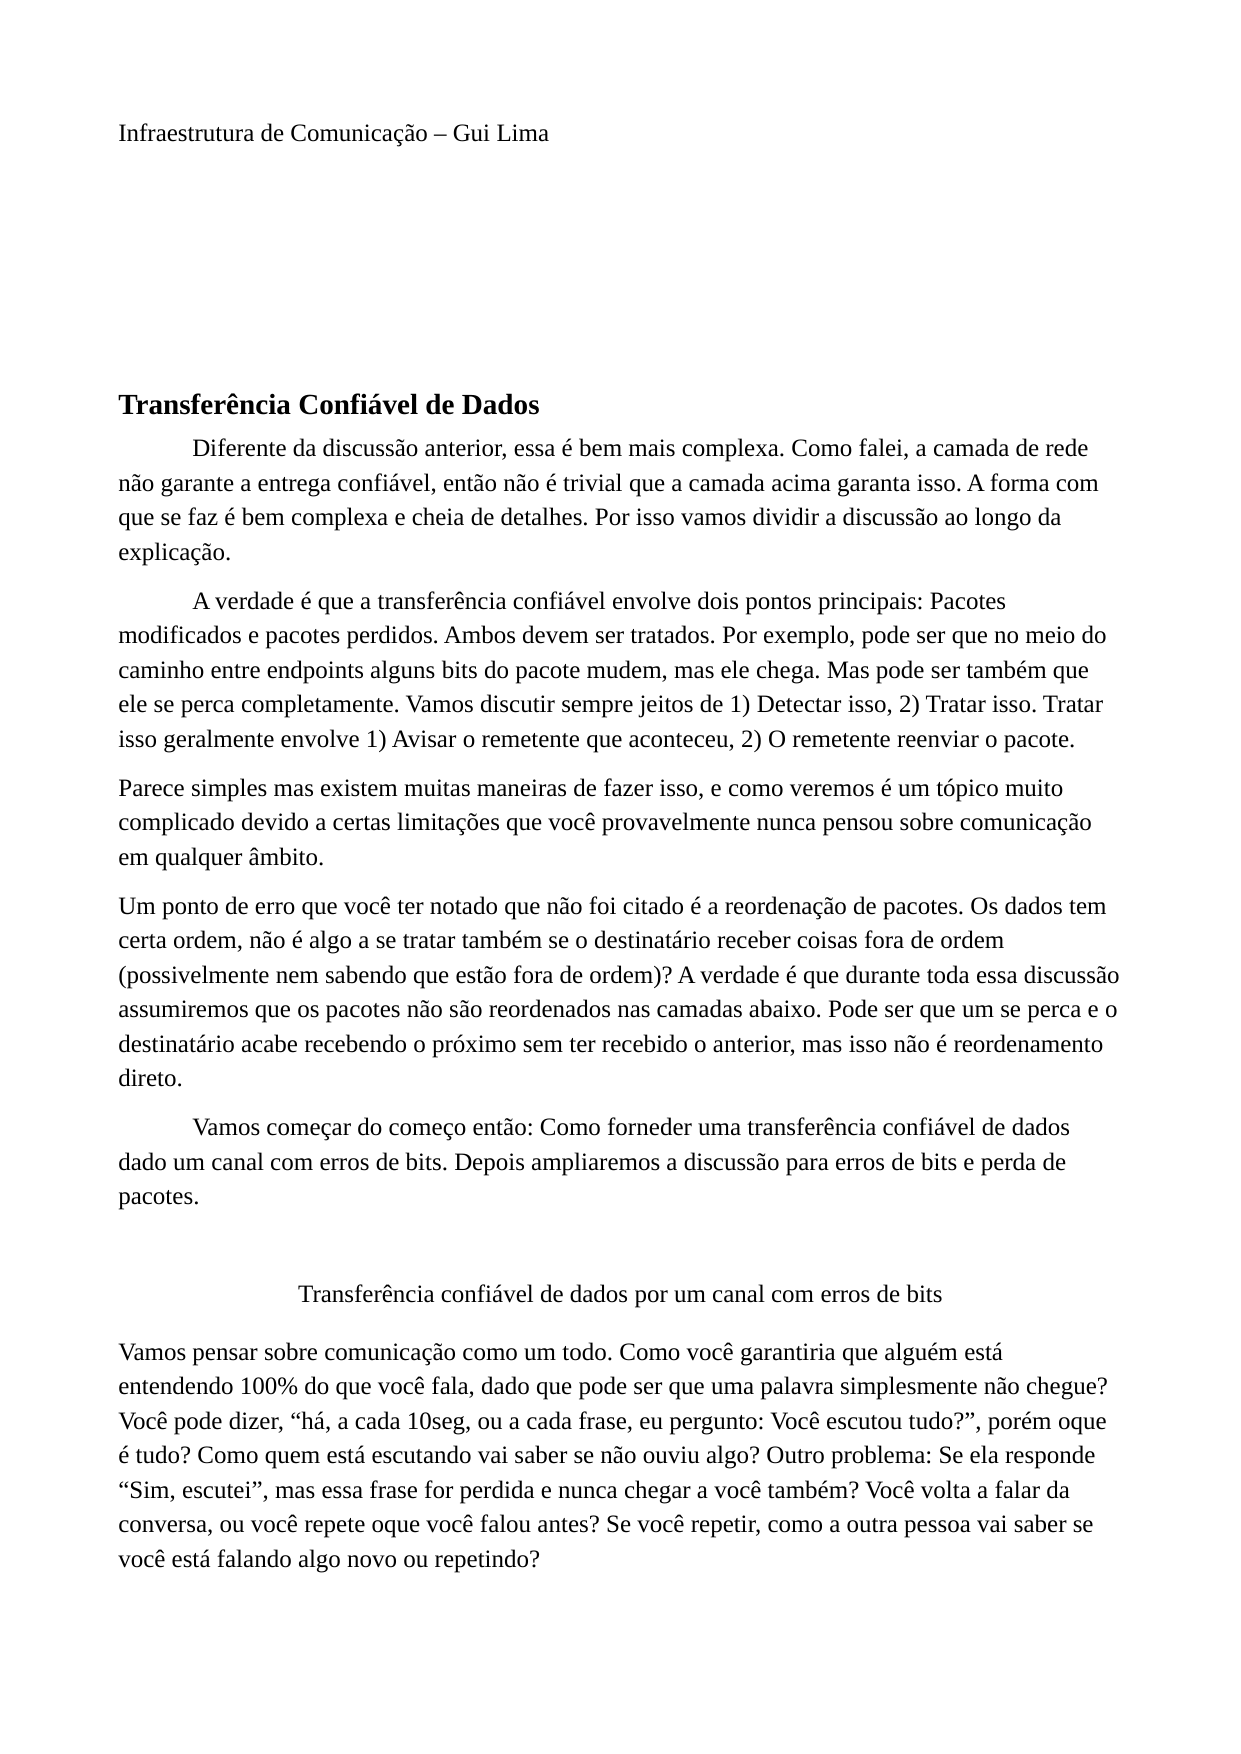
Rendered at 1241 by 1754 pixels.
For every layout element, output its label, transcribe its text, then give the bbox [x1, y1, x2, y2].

text Vamos pensar sobre comunicação como um todo. Como você garantiria que alguém está entendendo 100% do que você fala, dado que pode ser que uma palavra simplesmente não chegue? Você pode dizer, “há, a cada 10seg, ou a cada frase, eu pergunto: Você escutou tudo?”, porém oque é tudo? Como quem está escutando vai saber se não ouviu algo? Outro problema: Se ela responde “Sim, escutei”, mas essa frase for perdida e nunca chegar a você também? Você volta a falar da conversa, ou você repete oque você falou antes? Se você repetir, como a outra pessoa vai saber se você está falando algo novo ou repetindo? [118, 1337, 1122, 1572]
text Transferência confiável de dados por um canal com erros de bits [118, 1279, 1122, 1308]
text A verdade é que a transferência confiável envolve dois pontos principais: Pacotes modificados e pacotes perdidos. Ambos devem ser tratados. Por exemplo, pode ser que no meio do caminho entre endpoints alguns bits do pacote mudem, mas ele chega. Mas pode ser também que ele se perca completamente. Vamos discutir sempre jeitos de 1) Detectar isso, 2) Tratar isso. Tratar isso geralmente envolve 1) Avisar o remetente que aconteceu, 2) O remetente reenviar o pacote. [118, 586, 1122, 752]
subtitle Transferência Confiável de Dados [118, 387, 1122, 421]
text Diferente da discussão anterior, essa é bem mais complexa. Como falei, a camada de rede não garante a entrega confiável, então não é trivial que a camada acima garanta isso. A forma com que se faz é bem complexa e cheia de detalhes. Por isso vamos dividir a discussão ao longo da explicação. [118, 433, 1122, 565]
text Um ponto de erro que você ter notado que não foi citado é a reordenação de pacotes. Os dados tem certa ordem, não é algo a se tratar também se o destinatário receber coisas fora de ordem (possivelmente nem sabendo que estão fora de ordem)? A verdade é que durante toda essa discussão assumiremos que os pacotes não são reordenados nas camadas abaixo. Pode ser que um se perca e o destinatário acabe recebendo o próximo sem ter recebido o anterior, mas isso não é reordenamento direto. [118, 891, 1122, 1092]
text Vamos começar do começo então: Como forneder uma transferência confiável de dados dado um canal com erros de bits. Depois ampliaremos a discussão para erros de bits e perda de pacotes. [118, 1112, 1122, 1210]
text Parece simples mas existem muitas maneiras de fazer isso, e como veremos é um tópico muito complicado devido a certas limitações que você provavelmente nunca pensou sobre comunicação em qualquer âmbito. [118, 773, 1122, 870]
